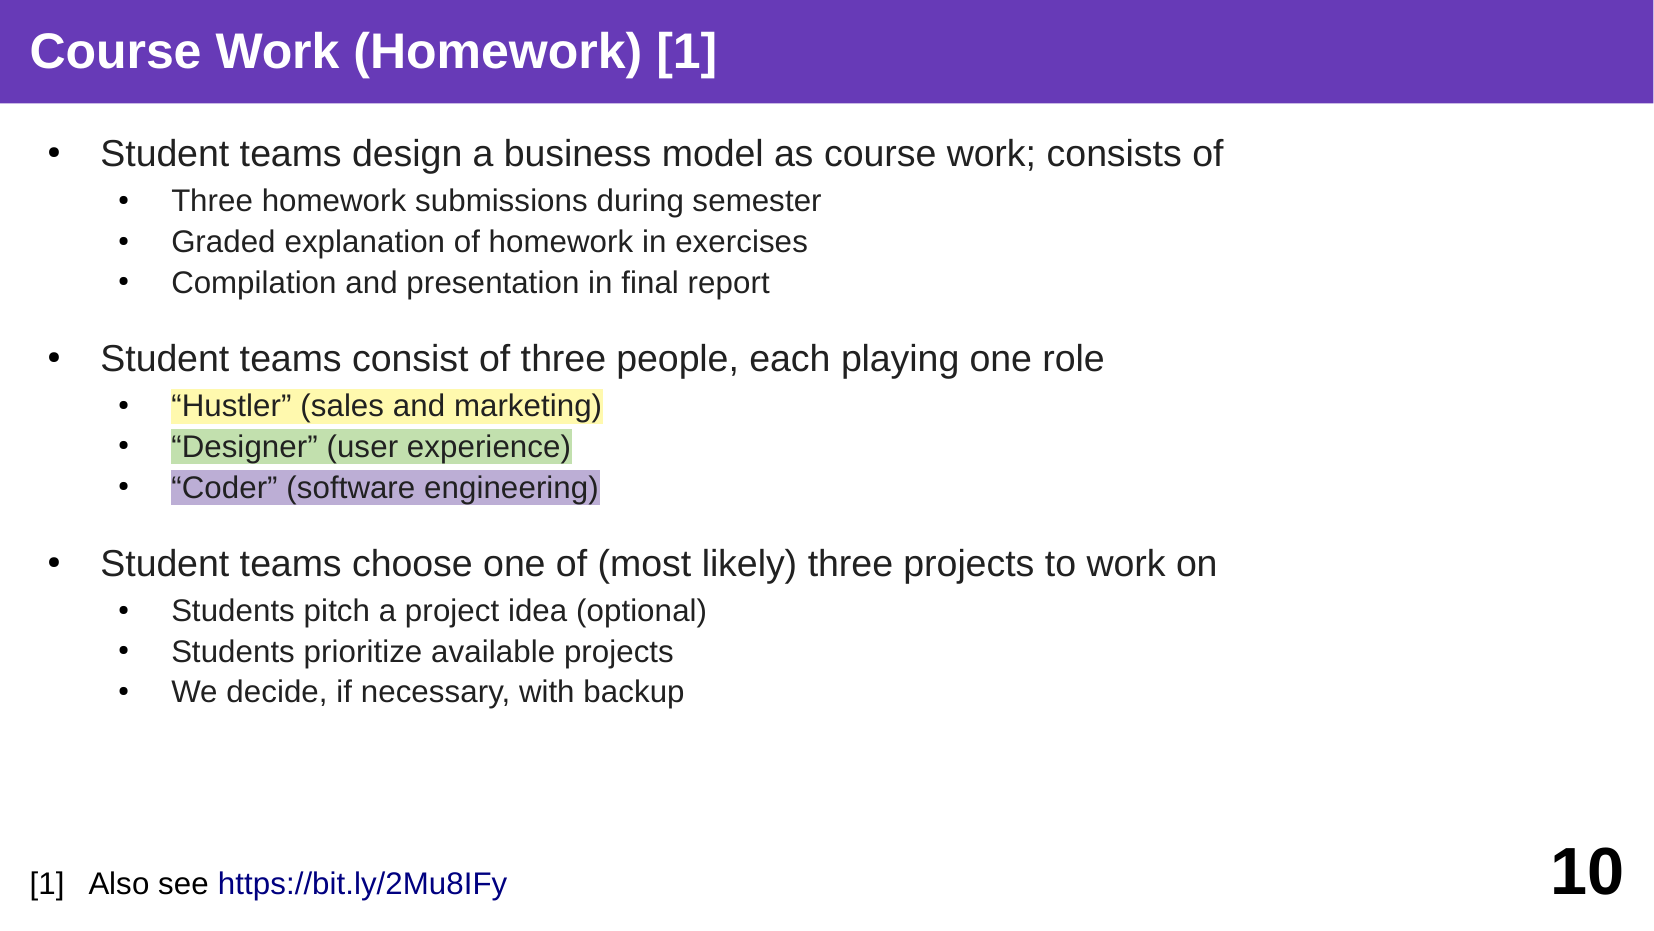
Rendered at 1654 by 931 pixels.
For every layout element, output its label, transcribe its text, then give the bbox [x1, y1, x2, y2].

title Course Work (Homework) [1] [0, 0, 1654, 104]
text_box [1] Also see https://bit.ly/2Mu8IFy [0, 812, 1536, 931]
list Student teams design a business model as course work; consists of Three homework submissions during semester Graded explanation of homework in exercises Compilation and presentation in final report Student teams consist of three people, each playing one role “Hustler” (sales and marketing) “Designer” (user experience) “Coder” (software engineering) Student teams choose one of (most likely) three projects to work on Students pitch a project idea (optional) Students prioritize available projects We decide, if necessary, with backup [29, 132, 1625, 813]
